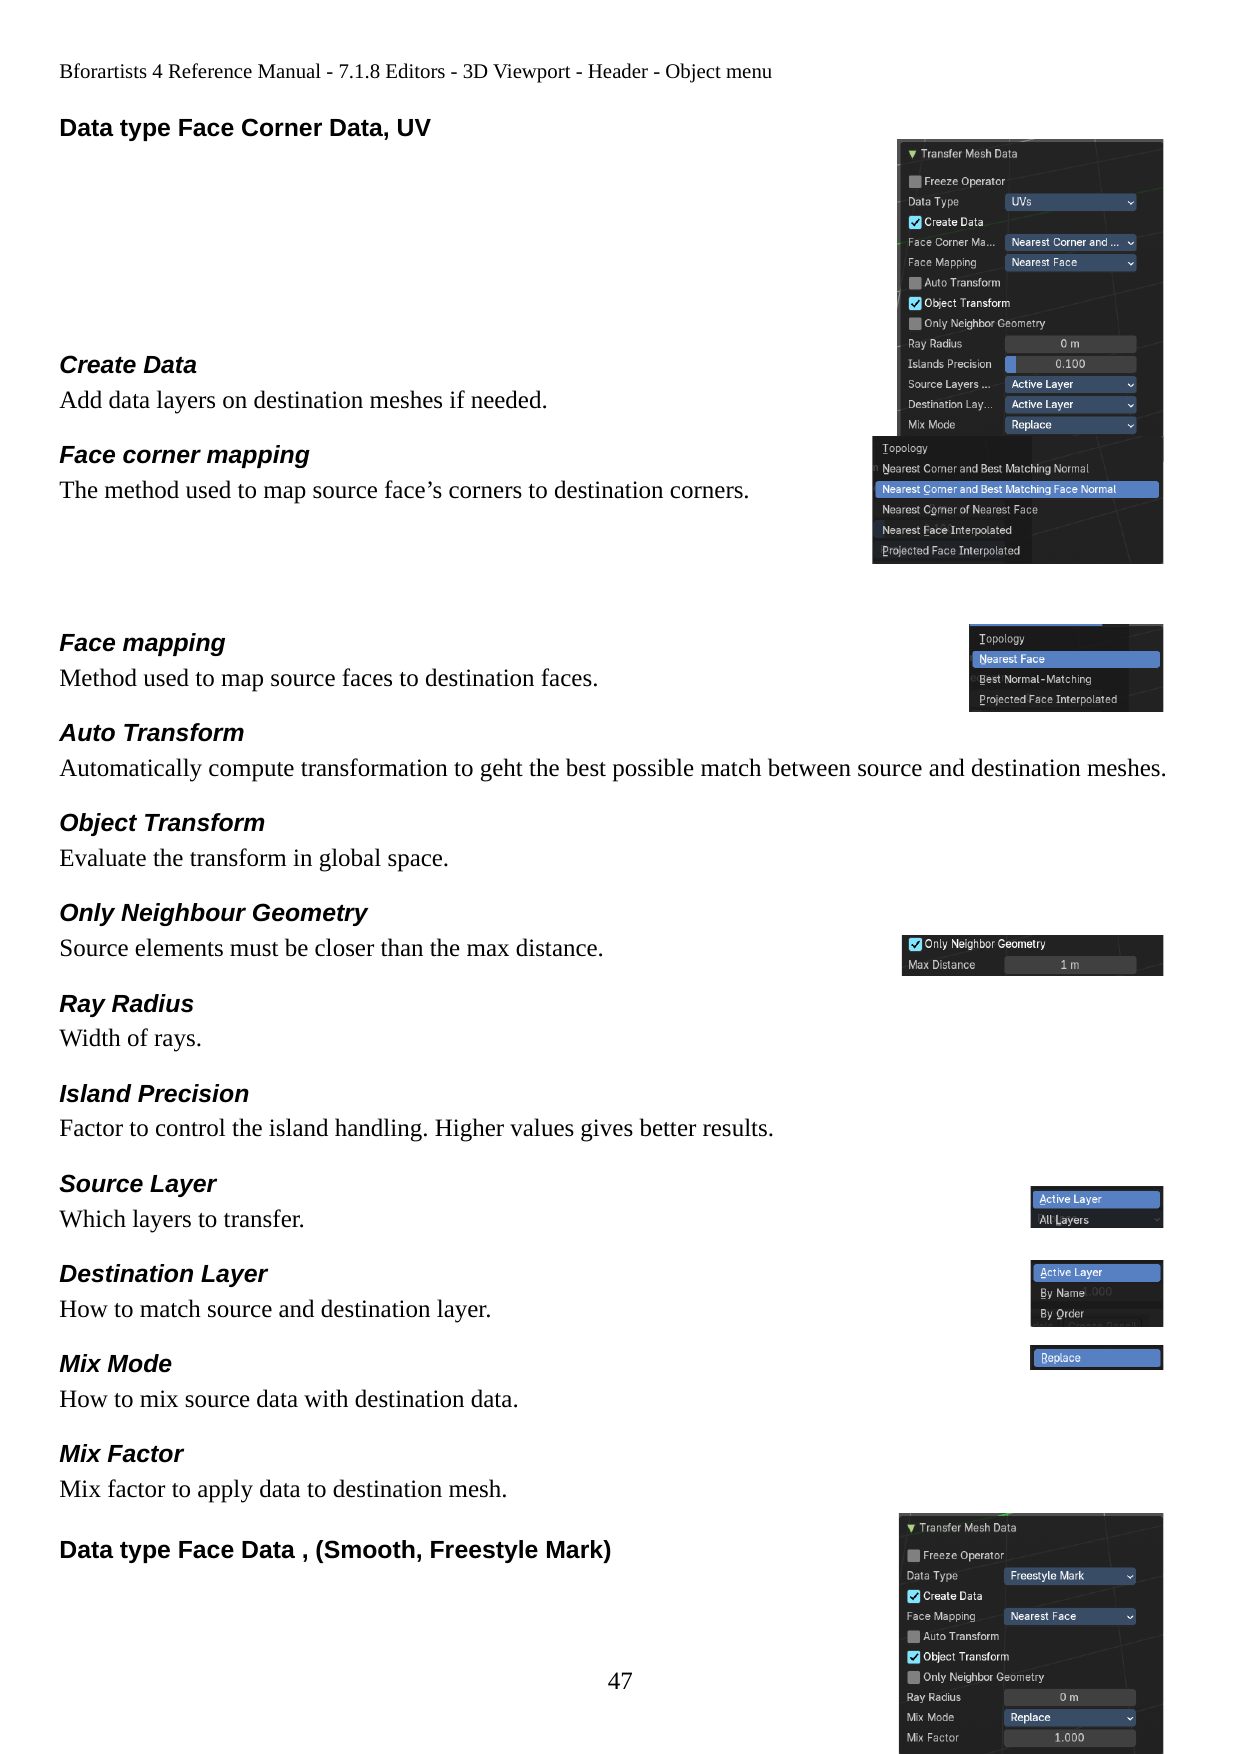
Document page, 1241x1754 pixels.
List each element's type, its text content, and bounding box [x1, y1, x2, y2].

text How to mix source data with destination data. [59, 1384, 1181, 1413]
subtitle Object Transform [59, 808, 1181, 837]
subtitle Data type Face Data , (Smooth, Freestyle Mark) [59, 1536, 898, 1564]
picture [872, 139, 1164, 564]
subtitle Create Data [59, 350, 897, 378]
subtitle Face corner mapping [59, 440, 872, 468]
picture [969, 624, 1164, 712]
text Add data layers on destination meshes if needed. [59, 385, 897, 413]
subtitle Data type Face Corner Data, UV [59, 113, 1181, 141]
subtitle Only Neighbour Geometry [59, 898, 1181, 927]
subtitle Source Layer [59, 1169, 1181, 1197]
text Which layers to transfer. [59, 1204, 1181, 1232]
subtitle Island Precision [59, 1079, 1181, 1107]
subtitle Auto Transform [59, 718, 1181, 747]
subtitle [1164, 440, 1181, 468]
picture [1030, 1345, 1164, 1370]
picture [901, 935, 1164, 976]
picture [1030, 1260, 1164, 1327]
text Evaluate the transform in global space. [59, 843, 1181, 872]
subtitle Mix Mode [59, 1349, 1181, 1378]
subtitle Face mapping [59, 628, 969, 657]
picture [1030, 1186, 1164, 1228]
text How to match source and destination layer. [59, 1294, 1030, 1322]
subtitle [1164, 628, 1181, 657]
subtitle Destination Layer [59, 1259, 1181, 1287]
text Factor to control the island handling. Higher values gives better results. [59, 1113, 1181, 1142]
text The method used to map source face’s corners to destination corners. [59, 475, 872, 503]
text Width of rays. [59, 1023, 1181, 1052]
subtitle Ray Radius [59, 989, 1181, 1017]
text Source elements must be closer than the max distance. [59, 933, 1181, 962]
subtitle Mix Factor [59, 1439, 1181, 1468]
text Automatically compute transformation to geht the best possible match between source and destination meshes. [59, 753, 1181, 782]
picture [898, 1513, 1164, 1754]
text Mix factor to apply data to destination mesh. [59, 1474, 1181, 1503]
text Method used to map source faces to destination faces. [59, 663, 969, 692]
subtitle [1164, 350, 1181, 378]
